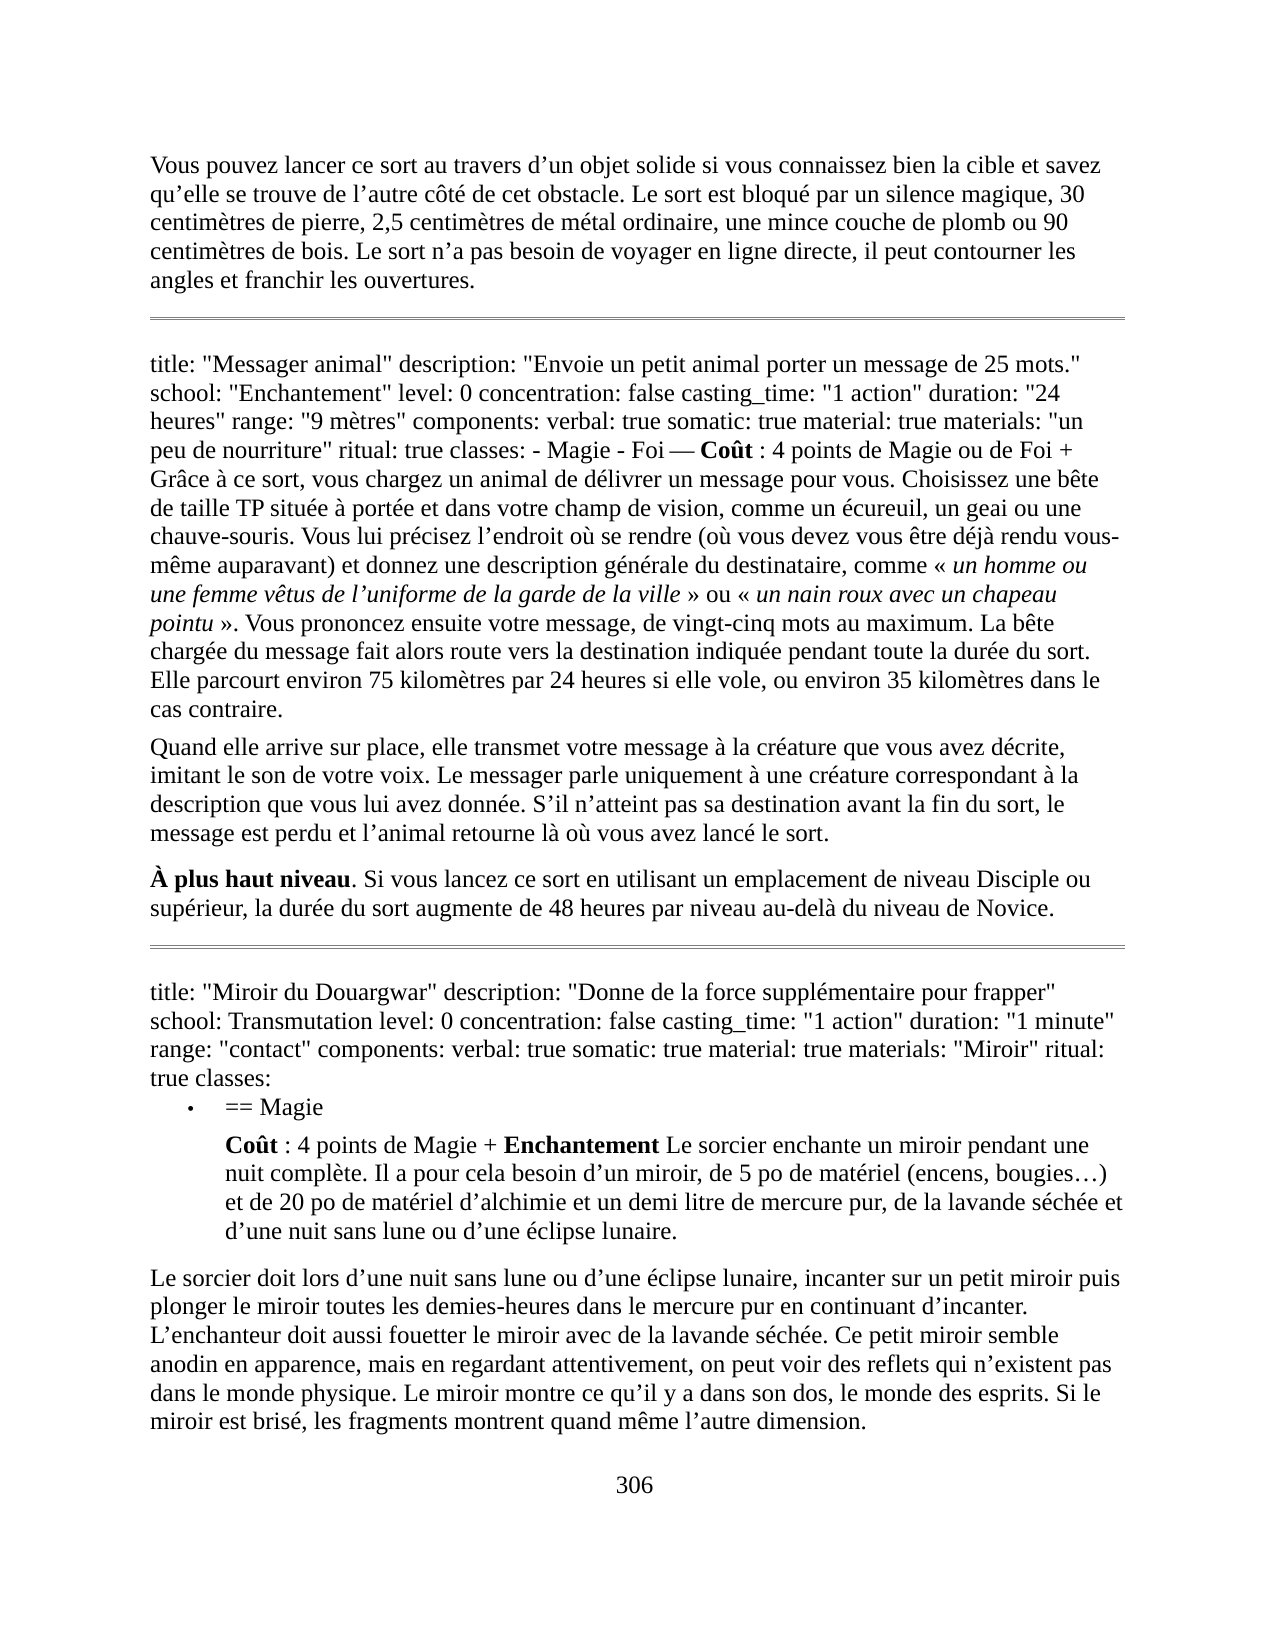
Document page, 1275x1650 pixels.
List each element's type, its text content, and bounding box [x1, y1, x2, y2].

list == Magie [187, 1092, 1125, 1121]
list Coût : 4 points de Magie + Enchantement Le sorcier enchante un miroir pendant une nuit complète. Il a pour cela besoin d’un miroir, de 5 po de matériel (encens, bougies…​) et de 20 po de matériel d’alchimie et un demi litre de mercure pur, de la lavande séchée et d’une nuit sans lune ou d’une éclipse lunaire. [187, 1130, 1125, 1245]
text À plus haut niveau. Si vous lancez ce sort en utilisant un emplacement de niveau Disciple ou supérieur, la durée du sort augmente de 48 heures par niveau au-delà du niveau de Novice. [150, 864, 1125, 922]
text Quand elle arrive sur place, elle transmet votre message à la créature que vous avez décrite, imitant le son de votre voix. Le messager parle uniquement à une créature correspondant à la description que vous lui avez donnée. S’il n’atteint pas sa destination avant la fin du sort, le message est perdu et l’animal retourne là où vous avez lancé le sort. [150, 732, 1125, 847]
text Le sorcier doit lors d’une nuit sans lune ou d’une éclipse lunaire, incanter sur un petit miroir puis plonger le miroir toutes les demies-heures dans le mercure pur en continuant d’incanter. L’enchanteur doit aussi fouetter le miroir avec de la lavande séchée. Ce petit miroir semble anodin en apparence, mais en regardant attentivement, on peut voir des reflets qui n’existent pas dans le monde physique. Le miroir montre ce qu’il y a dans son dos, le monde des esprits. Si le miroir est brisé, les fragments montrent quand même l’autre dimension. [150, 1263, 1125, 1435]
text title: "Messager animal" description: "Envoie un petit animal porter un message de 25 mots." school: "Enchantement" level: 0 concentration: false casting_time: "1 action" duration: "24 heures" range: "9 mètres" components: verbal: true somatic: true material: true materials: "un peu de nourriture" ritual: true classes: - Magie - Foi — Coût : 4 points de Magie ou de Foi + Grâce à ce sort, vous chargez un animal de délivrer un message pour vous. Choisissez une bête de taille TP située à portée et dans votre champ de vision, comme un écureuil, un geai ou une chauve-souris. Vous lui précisez l’endroit où se rendre (où vous devez vous être déjà rendu vous-même auparavant) et donnez une description générale du destinataire, comme « un homme ou une femme vêtus de l’uniforme de la garde de la ville » ou « un nain roux avec un chapeau pointu ». Vous prononcez ensuite votre message, de vingt-cinq mots au maximum. La bête chargée du message fait alors route vers la destination indiquée pendant toute la durée du sort. Elle parcourt environ 75 kilomètres par 24 heures si elle vole, ou environ 35 kilomètres dans le cas contraire. [150, 349, 1125, 723]
text Vous pouvez lancer ce sort au travers d’un objet solide si vous connaissez bien la cible et savez qu’elle se trouve de l’autre côté de cet obstacle. Le sort est bloqué par un silence magique, 30 centimètres de pierre, 2,5 centimètres de métal ordinaire, une mince couche de plomb ou 90 centimètres de bois. Le sort n’a pas besoin de voyager en ligne directe, il peut contourner les angles et franchir les ouvertures. [150, 150, 1125, 294]
text title: "Miroir du Douargwar" description: "Donne de la force supplémentaire pour frapper" school: Transmutation level: 0 concentration: false casting_time: "1 action" duration: "1 minute" range: "contact" components: verbal: true somatic: true material: true materials: "Miroir" ritual: true classes: [150, 977, 1125, 1092]
